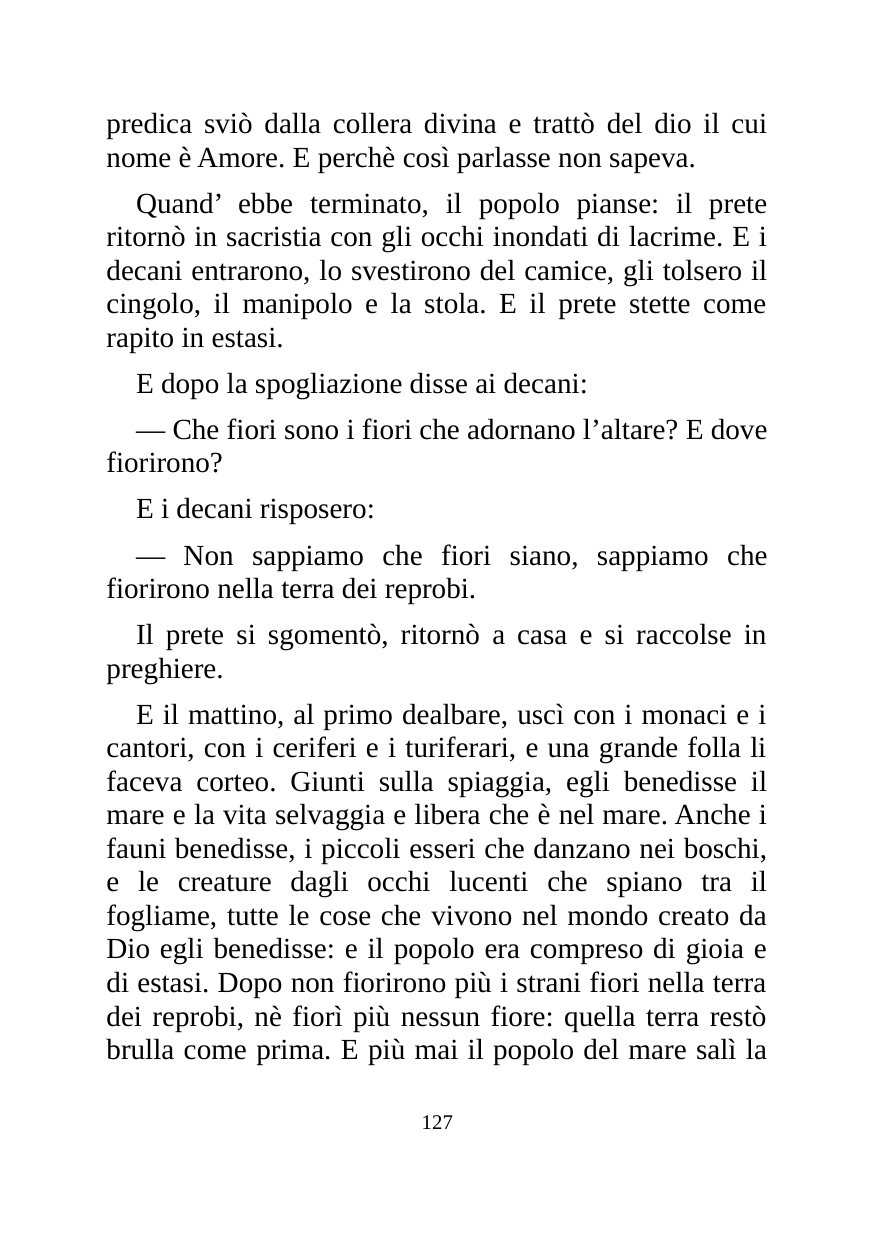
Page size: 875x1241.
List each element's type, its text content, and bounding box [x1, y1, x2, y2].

text Il prete si sgomentò, ritornò a casa e si raccolse in preghiere. [106, 617, 768, 684]
text — Che fiori sono i fiori che adornano l’altare? E dove fiorirono? [106, 412, 768, 479]
text E i decani risposero: [106, 492, 768, 525]
text E dopo la spogliazione disse ai decani: [106, 366, 768, 399]
text — Non sappiamo che fiori siano, sappiamo che fiorirono nella terra dei reprobi. [106, 538, 768, 605]
text Quand’ ebbe terminato, il popolo pianse: il prete ritornò in sacristia con gli occhi inondati di lacrime. E i decani entrarono, lo svestirono del camice, gli tolsero il cingolo, il manipolo e la stola. E il prete stette come rapito in estasi. [106, 186, 768, 353]
text E il mattino, al primo dealbare, uscì con i monaci e i cantori, con i ceriferi e i turiferari, e una grande folla li faceva corteo. Giunti sulla spiaggia, egli benedisse il mare e la vita selvaggia e libera che è nel mare. Anche i fauni benedisse, i piccoli esseri che danzano nei boschi, e le creature dagli occhi lucenti che spiano tra il fogliame, tutte le cose che vivono nel mondo creato da Dio egli benedisse: e il popolo era compreso di gioia e di estasi. Dopo non fiorirono più i strani fiori nella terra dei reprobi, nè fiorì più nessun fiore: quella terra restò brulla come prima. E più mai il popolo del mare salì la [106, 697, 768, 1066]
text predica sviò dalla collera divina e trattò del dio il cui nome è Amore. E perchè così parlasse non sapeva. [106, 106, 768, 173]
